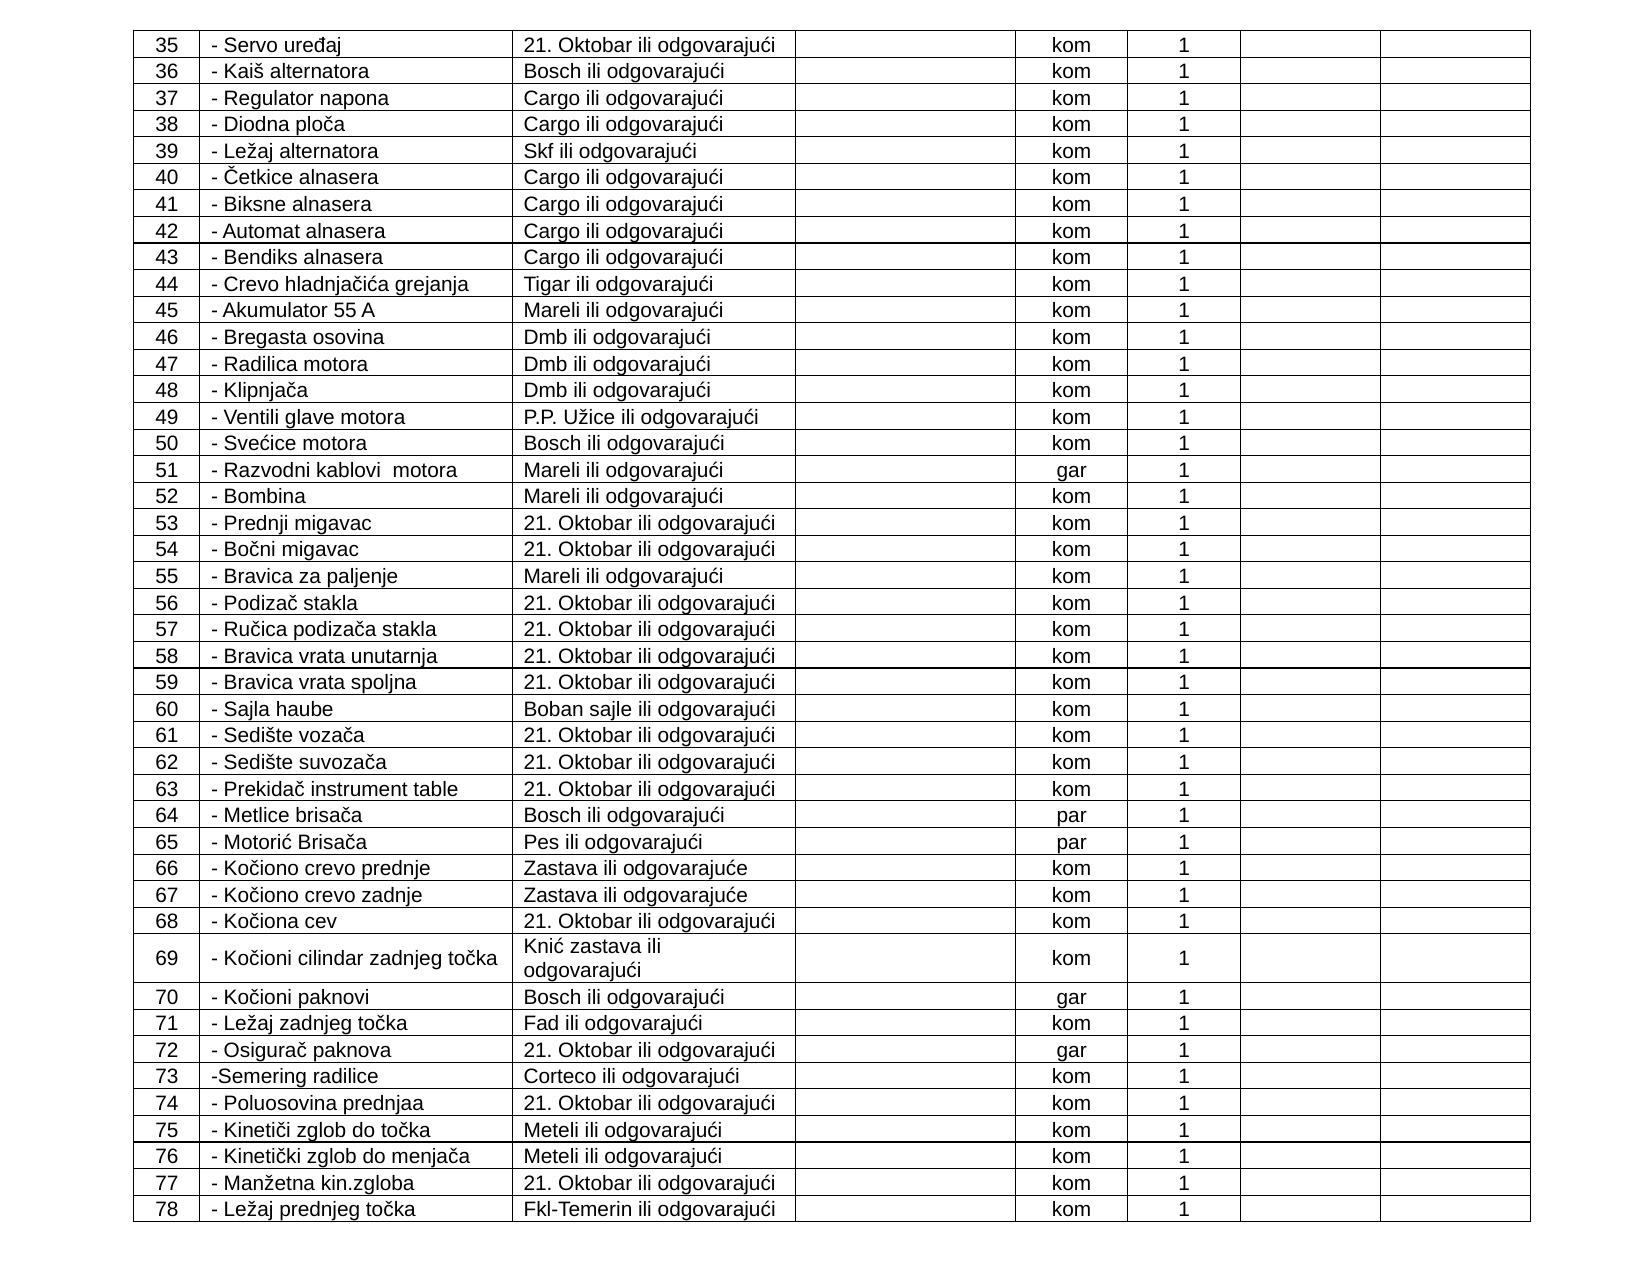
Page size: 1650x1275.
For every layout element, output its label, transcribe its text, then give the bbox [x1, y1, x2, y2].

table_cell [796, 509, 1015, 535]
table_cell 1 [1128, 297, 1240, 322]
table_cell kom [1016, 164, 1127, 189]
table_cell 38 [134, 111, 199, 136]
table_cell 1 [1128, 695, 1240, 721]
table_cell Corteco ili odgovarajući [513, 1063, 795, 1088]
table_cell [796, 828, 1015, 853]
table_cell - Osigurač paknova [200, 1036, 512, 1062]
table_cell - Kočiono crevo zadnje [200, 881, 512, 907]
table_cell [1241, 828, 1380, 853]
table_cell Mareli ili odgovarajući [513, 562, 795, 588]
table_cell kom [1016, 695, 1127, 721]
table_cell 1 [1128, 456, 1240, 482]
table_cell [1381, 1036, 1530, 1062]
table_cell Meteli ili odgovarajući [513, 1116, 795, 1141]
table_cell kom [1016, 58, 1127, 83]
table_cell [1241, 748, 1380, 774]
table_cell kom [1016, 111, 1127, 136]
table_cell [796, 983, 1015, 1009]
table_cell 59 [134, 669, 199, 694]
table_cell [1381, 669, 1530, 694]
table_cell [1241, 1196, 1380, 1221]
table_cell [1241, 669, 1380, 694]
table_cell [796, 642, 1015, 667]
table_cell kom [1016, 403, 1127, 428]
table_cell 78 [134, 1196, 199, 1221]
table_cell 21. Oktobar ili odgovarajući [513, 1036, 795, 1062]
table_cell [796, 1063, 1015, 1088]
table_cell kom [1016, 137, 1127, 163]
table_cell Bosch ili odgovarajući [513, 58, 795, 83]
table_cell [1241, 775, 1380, 800]
table_cell - Bombina [200, 483, 512, 508]
table_cell [796, 270, 1015, 296]
table_cell 1 [1128, 589, 1240, 614]
table_cell Fad ili odgovarajući [513, 1010, 795, 1035]
table_cell - Biksne alnasera [200, 190, 512, 216]
table_cell 72 [134, 1036, 199, 1062]
table_cell - Metlice brisača [200, 801, 512, 827]
table_cell kom [1016, 430, 1127, 455]
table_cell 58 [134, 642, 199, 667]
table_cell [796, 217, 1015, 242]
table_cell - Servo uređaj [200, 31, 512, 57]
table_cell 1 [1128, 84, 1240, 110]
table_cell - Klipnjača [200, 376, 512, 402]
table_cell [1381, 589, 1530, 614]
table_cell - Razvodni kablovi motora [200, 456, 512, 482]
table_cell [796, 615, 1015, 641]
table_cell gar [1016, 456, 1127, 482]
table_cell 69 [134, 934, 199, 982]
table_cell [1381, 509, 1530, 535]
table_cell [1241, 509, 1380, 535]
table_cell [1241, 483, 1380, 508]
table_cell 1 [1128, 1036, 1240, 1062]
table_cell [796, 430, 1015, 455]
table_cell [1241, 934, 1380, 982]
table_cell Zastava ili odgovarajuće [513, 855, 795, 880]
table_cell 40 [134, 164, 199, 189]
table_cell 1 [1128, 775, 1240, 800]
table_cell 53 [134, 509, 199, 535]
table_cell Bosch ili odgovarajući [513, 430, 795, 455]
table_cell [1241, 1063, 1380, 1088]
table_cell kom [1016, 748, 1127, 774]
table_cell Cargo ili odgovarajući [513, 111, 795, 136]
table_cell - Prednji migavac [200, 509, 512, 535]
table_cell [1241, 111, 1380, 136]
table_cell kom [1016, 1063, 1127, 1088]
table_cell 68 [134, 908, 199, 933]
table_cell 66 [134, 855, 199, 880]
table_cell 21. Oktobar ili odgovarajući [513, 775, 795, 800]
table_cell Cargo ili odgovarajući [513, 217, 795, 242]
table_cell - Poluosovina prednjaa [200, 1089, 512, 1115]
table_cell 21. Oktobar ili odgovarajući [513, 669, 795, 694]
table_cell [1381, 270, 1530, 296]
table_cell [1381, 323, 1530, 349]
table_cell [1241, 164, 1380, 189]
table_cell 46 [134, 323, 199, 349]
table_cell [1381, 297, 1530, 322]
table_cell 1 [1128, 1063, 1240, 1088]
table_cell 52 [134, 483, 199, 508]
table_cell kom [1016, 483, 1127, 508]
table_cell - Ležaj prednjeg točka [200, 1196, 512, 1221]
table_cell [1241, 456, 1380, 482]
table_cell [796, 1143, 1015, 1168]
table_cell kom [1016, 1196, 1127, 1221]
table_cell - Kaiš alternatora [200, 58, 512, 83]
table_cell 54 [134, 536, 199, 561]
table_cell [796, 695, 1015, 721]
table_cell - Akumulator 55 A [200, 297, 512, 322]
table_cell kom [1016, 908, 1127, 933]
table_cell [1241, 562, 1380, 588]
table_cell - Ležaj zadnjeg točka [200, 1010, 512, 1035]
table_cell 1 [1128, 1116, 1240, 1141]
table_cell [796, 111, 1015, 136]
table_cell Dmb ili odgovarajući [513, 323, 795, 349]
table_cell [1381, 562, 1530, 588]
table_cell [1381, 244, 1530, 269]
table_cell - Sedište suvozača [200, 748, 512, 774]
table_cell [1381, 403, 1530, 428]
table_cell 21. Oktobar ili odgovarajući [513, 748, 795, 774]
table_cell [796, 244, 1015, 269]
table_cell [796, 562, 1015, 588]
table_cell - Kočioni cilindar zadnjeg točka [200, 934, 512, 982]
table_cell - Manžetna kin.zgloba [200, 1169, 512, 1194]
table_cell [796, 589, 1015, 614]
table_cell kom [1016, 722, 1127, 747]
table_cell 1 [1128, 801, 1240, 827]
table_cell 1 [1128, 483, 1240, 508]
table_cell Mareli ili odgovarajući [513, 297, 795, 322]
table_cell [796, 376, 1015, 402]
table_cell Mareli ili odgovarajući [513, 456, 795, 482]
table_cell 57 [134, 615, 199, 641]
table_cell [1381, 881, 1530, 907]
table_cell 1 [1128, 536, 1240, 561]
table_cell 74 [134, 1089, 199, 1115]
table_cell - Ležaj alternatora [200, 137, 512, 163]
table_cell 1 [1128, 430, 1240, 455]
table_cell Skf ili odgovarajući [513, 137, 795, 163]
table_cell [1381, 855, 1530, 880]
table_cell [796, 722, 1015, 747]
table_cell 43 [134, 244, 199, 269]
table_cell kom [1016, 642, 1127, 667]
table_cell 1 [1128, 722, 1240, 747]
table_cell 1 [1128, 111, 1240, 136]
table_cell - Kinetiči zglob do točka [200, 1116, 512, 1141]
table_cell kom [1016, 562, 1127, 588]
table_cell kom [1016, 669, 1127, 694]
table_cell kom [1016, 536, 1127, 561]
table_cell kom [1016, 775, 1127, 800]
table_cell [1241, 84, 1380, 110]
table_cell 56 [134, 589, 199, 614]
table_cell [796, 1089, 1015, 1115]
table_cell [1381, 1116, 1530, 1141]
table_cell - Kinetički zglob do menjača [200, 1143, 512, 1168]
table_cell - Bregasta osovina [200, 323, 512, 349]
table_cell [1241, 430, 1380, 455]
table_cell [1381, 1169, 1530, 1194]
table_cell [1381, 775, 1530, 800]
table_cell [796, 1196, 1015, 1221]
table_cell 1 [1128, 828, 1240, 853]
table_cell [1241, 855, 1380, 880]
table_cell [1241, 881, 1380, 907]
table_cell [796, 31, 1015, 57]
table_cell [1241, 1010, 1380, 1035]
table_cell 42 [134, 217, 199, 242]
table_cell 61 [134, 722, 199, 747]
table_cell 1 [1128, 137, 1240, 163]
table_cell [1241, 190, 1380, 216]
table_cell [1241, 695, 1380, 721]
table_cell 1 [1128, 1169, 1240, 1194]
table_cell [1381, 483, 1530, 508]
table_cell 21. Oktobar ili odgovarajući [513, 1169, 795, 1194]
table_cell - Kočiona cev [200, 908, 512, 933]
table_cell [1381, 1196, 1530, 1221]
table_cell 47 [134, 350, 199, 375]
table_cell [1241, 1036, 1380, 1062]
table_cell [1381, 1010, 1530, 1035]
table_cell [1381, 430, 1530, 455]
table_cell kom [1016, 84, 1127, 110]
table_cell - Diodna ploča [200, 111, 512, 136]
table_cell 21. Oktobar ili odgovarajući [513, 536, 795, 561]
table_cell [796, 323, 1015, 349]
table_cell Mareli ili odgovarajući [513, 483, 795, 508]
table_cell [1241, 536, 1380, 561]
table_cell 37 [134, 84, 199, 110]
table_cell 1 [1128, 58, 1240, 83]
table_cell 1 [1128, 376, 1240, 402]
table_cell [1241, 270, 1380, 296]
table_cell - Četkice alnasera [200, 164, 512, 189]
table_cell kom [1016, 297, 1127, 322]
table_cell - Bočni migavac [200, 536, 512, 561]
table_cell gar [1016, 1036, 1127, 1062]
table_cell kom [1016, 190, 1127, 216]
table_cell 67 [134, 881, 199, 907]
table_cell 1 [1128, 1010, 1240, 1035]
table_cell 55 [134, 562, 199, 588]
table_cell [1241, 58, 1380, 83]
table_cell 39 [134, 137, 199, 163]
table_cell [796, 775, 1015, 800]
table_cell 1 [1128, 908, 1240, 933]
table_cell Dmb ili odgovarajući [513, 350, 795, 375]
table_cell [1241, 722, 1380, 747]
table_cell [1241, 323, 1380, 349]
table_cell kom [1016, 31, 1127, 57]
table_cell [1381, 908, 1530, 933]
table_cell 21. Oktobar ili odgovarajući [513, 589, 795, 614]
table_cell [1381, 58, 1530, 83]
table_cell kom [1016, 1143, 1127, 1168]
table_cell [1241, 403, 1380, 428]
table_cell Knić zastava ili odgovarajući [513, 934, 795, 982]
table_cell [1381, 350, 1530, 375]
table_cell 1 [1128, 31, 1240, 57]
table_cell 1 [1128, 642, 1240, 667]
table_cell [1241, 1143, 1380, 1168]
table_cell [796, 456, 1015, 482]
table_cell [1241, 297, 1380, 322]
table_cell [1381, 376, 1530, 402]
table_cell 36 [134, 58, 199, 83]
table_cell [1381, 456, 1530, 482]
table_cell kom [1016, 217, 1127, 242]
table_cell Tigar ili odgovarajući [513, 270, 795, 296]
table_cell par [1016, 828, 1127, 853]
table_cell - Sajla haube [200, 695, 512, 721]
table_cell [1381, 111, 1530, 136]
table_cell [1381, 828, 1530, 853]
table_cell kom [1016, 244, 1127, 269]
table_cell kom [1016, 376, 1127, 402]
table_cell 1 [1128, 1089, 1240, 1115]
table_cell [1241, 908, 1380, 933]
table_cell [796, 934, 1015, 982]
table_cell Meteli ili odgovarajući [513, 1143, 795, 1168]
table_cell kom [1016, 615, 1127, 641]
table_cell [1381, 1063, 1530, 1088]
table_cell [1381, 934, 1530, 982]
table_cell [1381, 536, 1530, 561]
table_cell [796, 855, 1015, 880]
table_cell kom [1016, 350, 1127, 375]
table_cell kom [1016, 323, 1127, 349]
table_cell - Sedište vozača [200, 722, 512, 747]
table_cell [1381, 748, 1530, 774]
table_cell - Prekidač instrument table [200, 775, 512, 800]
table_cell 1 [1128, 1143, 1240, 1168]
table_cell Cargo ili odgovarajući [513, 84, 795, 110]
table_cell 41 [134, 190, 199, 216]
table_cell [796, 536, 1015, 561]
table_cell [1381, 1089, 1530, 1115]
table_cell [1241, 31, 1380, 57]
table_cell kom [1016, 1169, 1127, 1194]
table_cell [1381, 722, 1530, 747]
table_cell - Ventili glave motora [200, 403, 512, 428]
table_cell 71 [134, 1010, 199, 1035]
table_cell [1381, 642, 1530, 667]
table_cell 35 [134, 31, 199, 57]
table_cell [796, 1116, 1015, 1141]
table_cell [796, 801, 1015, 827]
table_cell 1 [1128, 323, 1240, 349]
table_cell - Bravica vrata spoljna [200, 669, 512, 694]
table_cell [1381, 615, 1530, 641]
table_cell - Radilica motora [200, 350, 512, 375]
table_cell 1 [1128, 190, 1240, 216]
table_cell [1241, 137, 1380, 163]
table_cell [1241, 217, 1380, 242]
table_cell - Bravica vrata unutarnja [200, 642, 512, 667]
table_cell [796, 1036, 1015, 1062]
table_cell Bosch ili odgovarajući [513, 801, 795, 827]
table_cell -Semering radilice [200, 1063, 512, 1088]
table_cell [1381, 164, 1530, 189]
table_cell [796, 58, 1015, 83]
table_cell par [1016, 801, 1127, 827]
table_cell [1381, 983, 1530, 1009]
table_cell 44 [134, 270, 199, 296]
table_cell 48 [134, 376, 199, 402]
table_cell - Podizač stakla [200, 589, 512, 614]
table_cell [796, 137, 1015, 163]
table_cell 21. Oktobar ili odgovarajući [513, 1089, 795, 1115]
table_cell 1 [1128, 244, 1240, 269]
table_cell 21. Oktobar ili odgovarajući [513, 642, 795, 667]
table_cell - Motorić Brisača [200, 828, 512, 853]
table_cell - Svećice motora [200, 430, 512, 455]
table_cell 1 [1128, 217, 1240, 242]
table_cell [1381, 801, 1530, 827]
table_cell [1241, 1089, 1380, 1115]
table_cell [796, 748, 1015, 774]
table_cell 1 [1128, 562, 1240, 588]
table_cell kom [1016, 1089, 1127, 1115]
table_cell [1381, 137, 1530, 163]
table_cell [1241, 350, 1380, 375]
table_cell [1381, 84, 1530, 110]
table_cell 45 [134, 297, 199, 322]
table_cell 1 [1128, 855, 1240, 880]
table_cell 65 [134, 828, 199, 853]
table_cell 62 [134, 748, 199, 774]
table_cell [796, 84, 1015, 110]
table_cell [1381, 695, 1530, 721]
table_cell kom [1016, 1010, 1127, 1035]
table_cell [1241, 615, 1380, 641]
table_cell [796, 164, 1015, 189]
table_cell [1241, 983, 1380, 1009]
table_cell 50 [134, 430, 199, 455]
table_cell 21. Oktobar ili odgovarajući [513, 722, 795, 747]
table_cell [796, 669, 1015, 694]
table_cell 73 [134, 1063, 199, 1088]
table_cell [1381, 31, 1530, 57]
table_cell - Regulator napona [200, 84, 512, 110]
table_cell Cargo ili odgovarajući [513, 164, 795, 189]
table_cell 1 [1128, 350, 1240, 375]
table_cell Boban sajle ili odgovarajući [513, 695, 795, 721]
table_cell 75 [134, 1116, 199, 1141]
table_cell [1381, 1143, 1530, 1168]
table_cell Dmb ili odgovarajući [513, 376, 795, 402]
table_cell [796, 1010, 1015, 1035]
table_cell Zastava ili odgovarajuće [513, 881, 795, 907]
table_cell Cargo ili odgovarajući [513, 190, 795, 216]
table_cell 49 [134, 403, 199, 428]
table_cell kom [1016, 934, 1127, 982]
table_cell 63 [134, 775, 199, 800]
table_cell Cargo ili odgovarajući [513, 244, 795, 269]
table_cell P.P. Užice ili odgovarajući [513, 403, 795, 428]
table_cell [1381, 190, 1530, 216]
table_cell 1 [1128, 270, 1240, 296]
table_cell kom [1016, 1116, 1127, 1141]
table_cell 1 [1128, 509, 1240, 535]
table_cell 60 [134, 695, 199, 721]
table_cell 21. Oktobar ili odgovarajući [513, 908, 795, 933]
table_cell [1241, 1169, 1380, 1194]
table_cell [796, 403, 1015, 428]
table_cell 76 [134, 1143, 199, 1168]
table_cell 1 [1128, 615, 1240, 641]
table_cell kom [1016, 509, 1127, 535]
table_cell 1 [1128, 669, 1240, 694]
table_cell 1 [1128, 881, 1240, 907]
table_cell [1241, 642, 1380, 667]
table_cell - Bravica za paljenje [200, 562, 512, 588]
table_cell [796, 1169, 1015, 1194]
table_cell [796, 483, 1015, 508]
table_cell [1241, 244, 1380, 269]
table_cell - Ručica podizača stakla [200, 615, 512, 641]
table_cell [796, 190, 1015, 216]
table_cell [1241, 376, 1380, 402]
table_cell kom [1016, 589, 1127, 614]
table_cell Bosch ili odgovarajući [513, 983, 795, 1009]
table_cell 51 [134, 456, 199, 482]
table_cell 1 [1128, 748, 1240, 774]
table_cell [796, 350, 1015, 375]
table_cell - Bendiks alnasera [200, 244, 512, 269]
table_cell - Automat alnasera [200, 217, 512, 242]
table_cell Fkl-Temerin ili odgovarajući [513, 1196, 795, 1221]
table_cell - Crevo hladnjačića grejanja [200, 270, 512, 296]
table_cell 1 [1128, 934, 1240, 982]
table_cell 21. Oktobar ili odgovarajući [513, 31, 795, 57]
table_cell 21. Oktobar ili odgovarajući [513, 615, 795, 641]
table_cell 1 [1128, 1196, 1240, 1221]
table_cell kom [1016, 270, 1127, 296]
table_cell 70 [134, 983, 199, 1009]
table_cell - Kočiono crevo prednje [200, 855, 512, 880]
table_cell 64 [134, 801, 199, 827]
table_cell 77 [134, 1169, 199, 1194]
table_cell Pes ili odgovarajući [513, 828, 795, 853]
table_cell 1 [1128, 403, 1240, 428]
table_cell [1381, 217, 1530, 242]
table_cell - Kočioni paknovi [200, 983, 512, 1009]
table_cell [1241, 589, 1380, 614]
table_cell [796, 297, 1015, 322]
table_cell 21. Oktobar ili odgovarajući [513, 509, 795, 535]
table_cell [1241, 801, 1380, 827]
table_cell 1 [1128, 164, 1240, 189]
table_cell 1 [1128, 983, 1240, 1009]
table_cell kom [1016, 881, 1127, 907]
table_cell gar [1016, 983, 1127, 1009]
table_cell [796, 908, 1015, 933]
table_cell kom [1016, 855, 1127, 880]
table_cell [796, 881, 1015, 907]
table_cell [1241, 1116, 1380, 1141]
